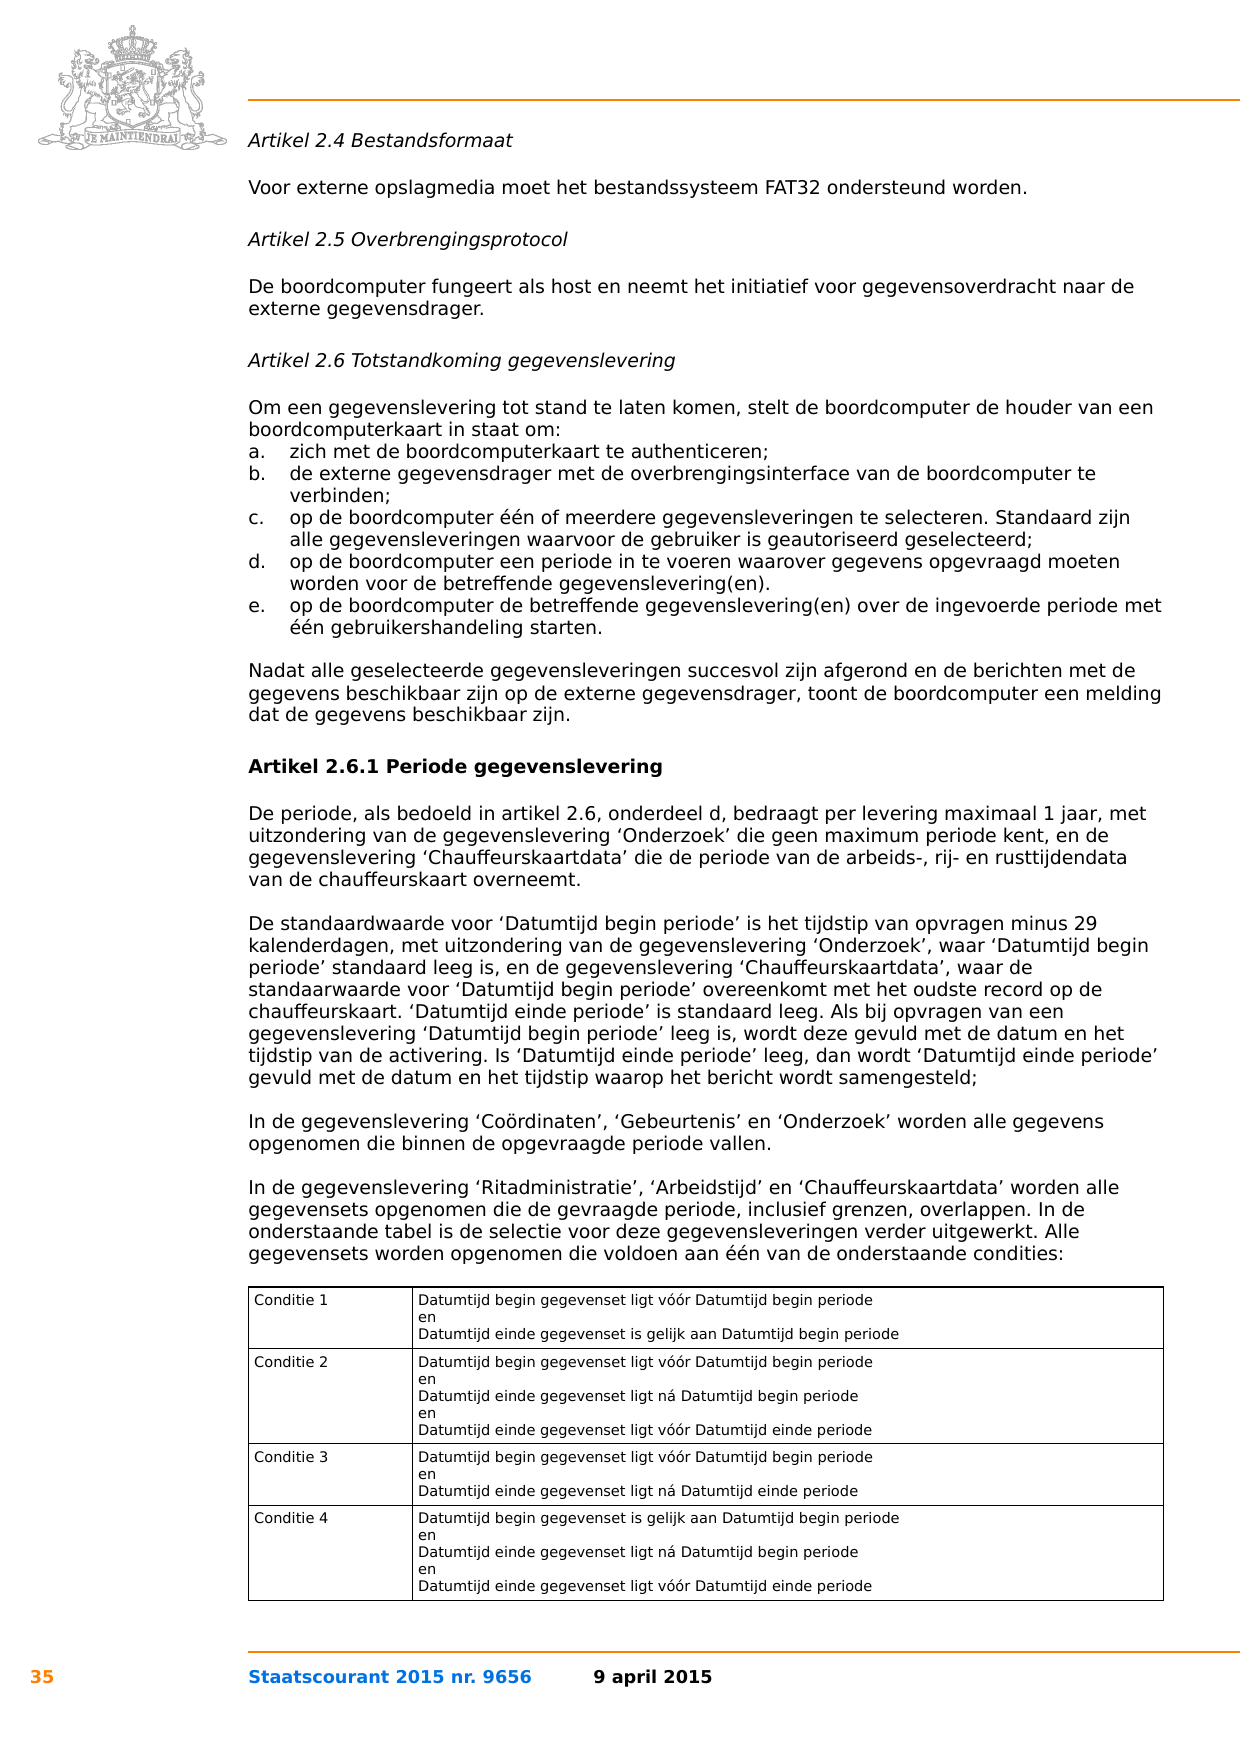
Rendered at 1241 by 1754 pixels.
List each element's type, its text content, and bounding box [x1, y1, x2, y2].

text De boordcomputer fungeert als host en neemt het initiatief voor gegevensoverdracht naar de externe gegevensdrager. [248, 276, 1163, 320]
text b. de externe gegevensdrager met de overbrengingsinterface van de boordcomputer te verbinden; [248, 463, 1163, 507]
subtitle Artikel 2.4 Bestandsformaat [248, 130, 1163, 152]
subtitle Artikel 2.6 Totstandkoming gegevenslevering [248, 350, 1163, 372]
table_cell Conditie 4 [249, 1506, 412, 1600]
picture [38, 25, 227, 150]
text In de gegevenslevering ‘Coördinaten’, ‘Gebeurtenis’ en ‘Onderzoek’ worden alle gegevens opgenomen die binnen de opgevraagde periode vallen. [248, 1111, 1163, 1155]
text d. op de boordcomputer een periode in te voeren waarover gegevens opgevraagd moeten worden voor de betreffende gegevenslevering(en). [248, 551, 1163, 594]
table_cell Conditie 2 [249, 1349, 412, 1443]
text c. op de boordcomputer één of meerdere gegevensleveringen te selecteren. Standaard zijn alle gegevensleveringen waarvoor de gebruiker is geautoriseerd geselecteerd; [248, 507, 1163, 551]
text Voor externe opslagmedia moet het bestandssysteem FAT32 ondersteund worden. [248, 177, 1163, 199]
subtitle Artikel 2.6.1 Periode gegevenslevering [248, 756, 1163, 778]
text Nadat alle geselecteerde gegevensleveringen succesvol zijn afgerond en de berichten met de gegevens beschikbaar zijn op de externe gegevensdrager, toont de boordcomputer een melding dat de gegevens beschikbaar zijn. [248, 660, 1163, 726]
text In de gegevenslevering ‘Ritadministratie’, ‘Arbeidstijd’ en ‘Chauffeurskaartdata’ worden alle gegevensets opgenomen die de gevraagde periode, inclusief grenzen, overlappen. In de onderstaande tabel is de selectie voor deze gegevensleveringen verder uitgewerkt. Alle gegevensets worden opgenomen die voldoen aan één van de onderstaande condities: [248, 1177, 1163, 1264]
table_header Datumtijd begin gegevenset ligt vóór Datumtijd begin periode en Datumtijd einde gegevenset is gelijk aan Datumtijd begin periode [413, 1288, 1163, 1348]
text De standaardwaarde voor ‘Datumtijd begin periode’ is het tijdstip van opvragen minus 29 kalenderdagen, met uitzondering van de gegevenslevering ‘Onderzoek’, waar ‘Datumtijd begin periode’ standaard leeg is, en de gegevenslevering ‘Chauffeurskaartdata’, waar de standaarwaarde voor ‘Datumtijd begin periode’ overeenkomt met het oudste record op de chauffeurskaart. ‘Datumtijd einde periode’ is standaard leeg. Als bij opvragen van een gegevenslevering ‘Datumtijd begin periode’ leeg is, wordt deze gevuld met de datum en het tijdstip van de activering. Is ‘Datumtijd einde periode’ leeg, dan wordt ‘Datumtijd einde periode’ gevuld met de datum en het tijdstip waarop het bericht wordt samengesteld; [248, 913, 1163, 1089]
table_cell Datumtijd begin gegevenset ligt vóór Datumtijd begin periode en Datumtijd einde gegevenset ligt ná Datumtijd begin periode en Datumtijd einde gegevenset ligt vóór Datumtijd einde periode [413, 1349, 1163, 1443]
subtitle Artikel 2.5 Overbrengingsprotocol [248, 229, 1163, 251]
text a. zich met de boordcomputerkaart te authenticeren; [248, 441, 1163, 463]
table_cell Conditie 3 [249, 1444, 412, 1504]
table_header Conditie 1 [249, 1288, 412, 1348]
text e. op de boordcomputer de betreffende gegevenslevering(en) over de ingevoerde periode met één gebruikershandeling starten. [248, 594, 1163, 638]
table_cell Datumtijd begin gegevenset is gelijk aan Datumtijd begin periode en Datumtijd einde gegevenset ligt ná Datumtijd begin periode en Datumtijd einde gegevenset ligt vóór Datumtijd einde periode [413, 1506, 1163, 1600]
text De periode, als bedoeld in artikel 2.6, onderdeel d, bedraagt per levering maximaal 1 jaar, met uitzondering van de gegevenslevering ‘Onderzoek’ die geen maximum periode kent, en de gegevenslevering ‘Chauffeurskaartdata’ die de periode van de arbeids-, rij- en rusttijdendata van de chauffeurskaart overneemt. [248, 803, 1163, 891]
table_cell Datumtijd begin gegevenset ligt vóór Datumtijd begin periode en Datumtijd einde gegevenset ligt ná Datumtijd einde periode [413, 1444, 1163, 1504]
text Om een gegevenslevering tot stand te laten komen, stelt de boordcomputer de houder van een boordcomputerkaart in staat om: [248, 397, 1163, 441]
